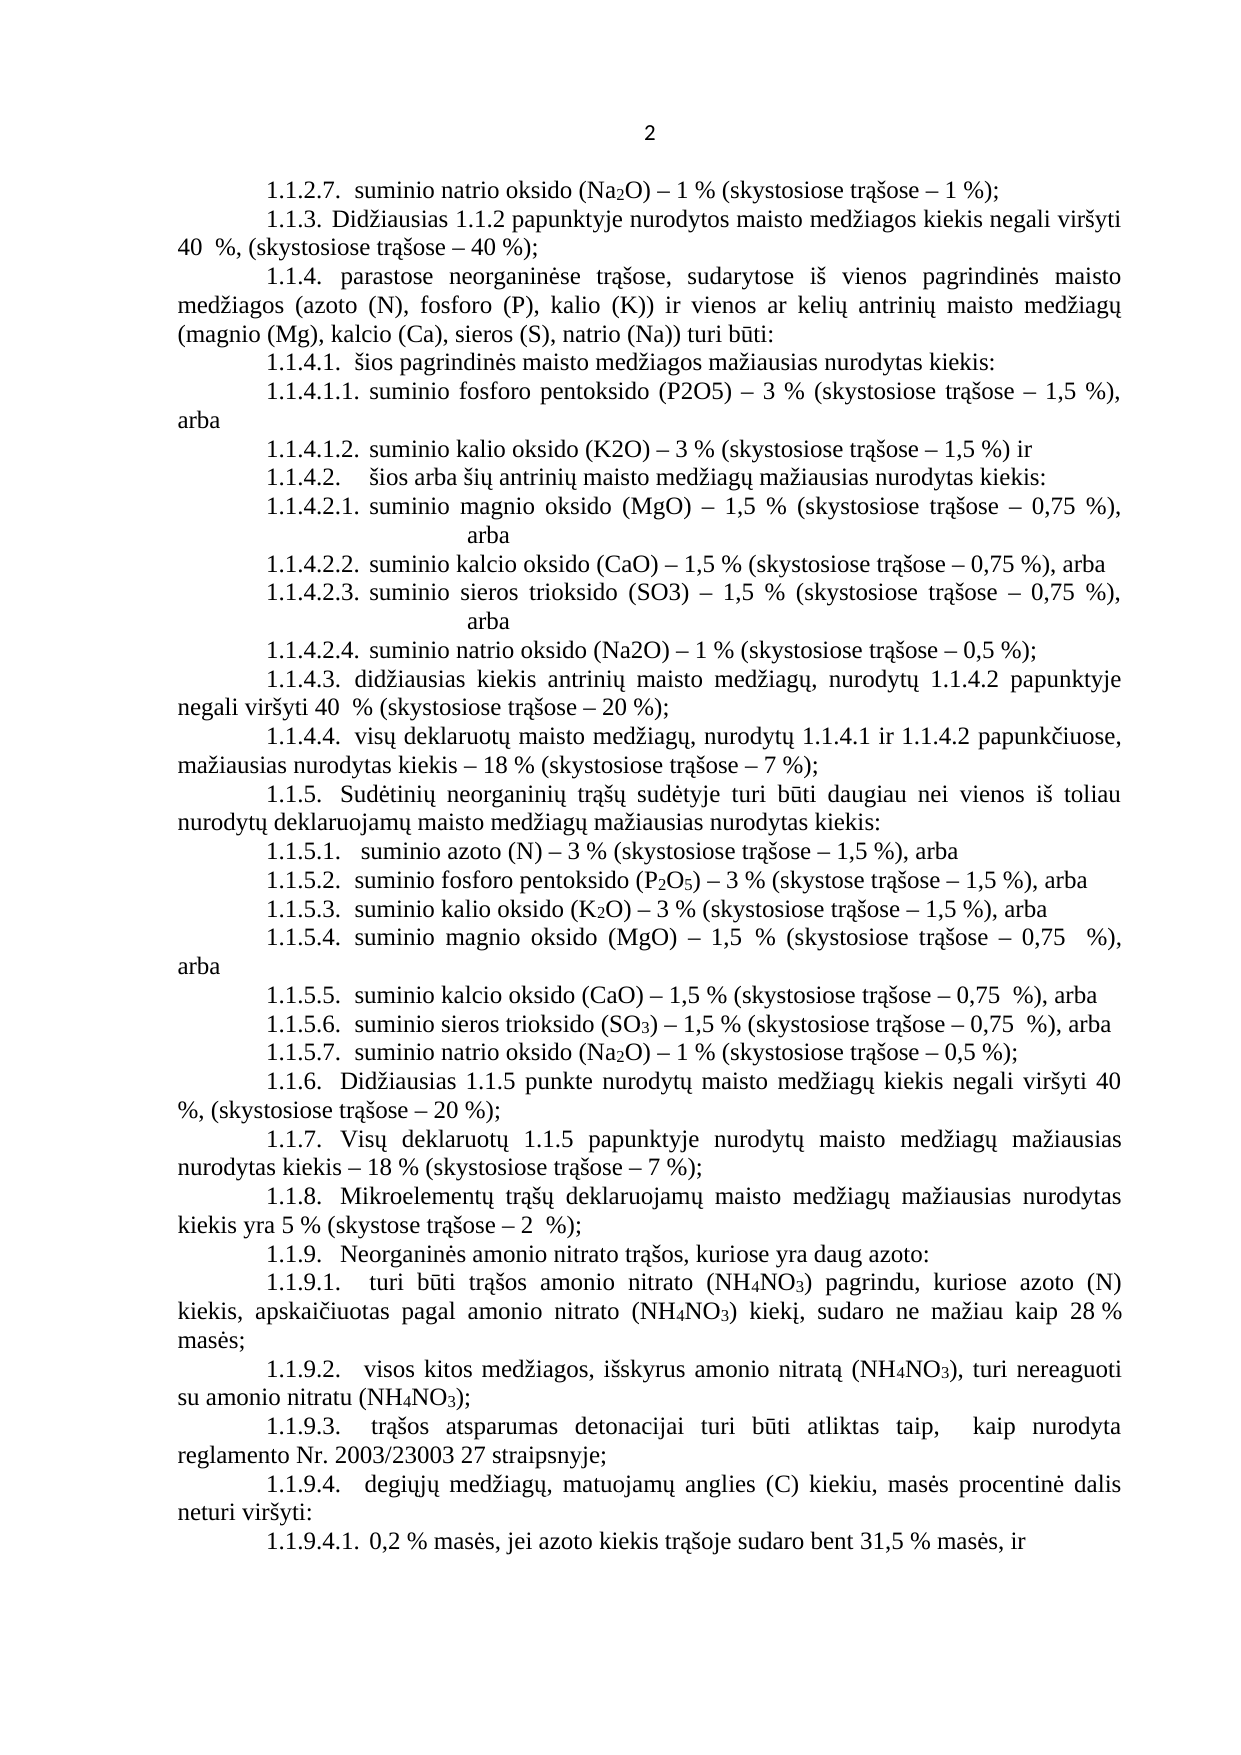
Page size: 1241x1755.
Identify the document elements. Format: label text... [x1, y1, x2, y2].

text 1.1.5.5. suminio kalcio oksido (CaO) – 1,5 % (skystosiose trąšose – 0,75 %), arba [177, 980, 1122, 1009]
text 1.1.4.2.1. suminio magnio oksido (MgO) – 1,5 % (skystosiose trąšose – 0,75 %), arba [266, 491, 1122, 549]
text 1.1.5.4. suminio magnio oksido (MgO) – 1,5 % (skystosiose trąšose – 0,75 %), arba [177, 922, 1122, 980]
text 1.1.4.1.2. suminio kalio oksido (K2O) – 3 % (skystosiose trąšose – 1,5 %) ir [266, 434, 1122, 462]
text 1.1.2.7. suminio natrio oksido (Na2O) – 1 % (skystosiose trąšose – 1 %); [266, 175, 1122, 204]
text 1.1.4. parastose neorganinėse trąšose, sudarytose iš vienos pagrindinės maisto medžiagos (azoto (N), fosforo (P), kalio (K)) ir vienos ar kelių antrinių maisto medžiagų (magnio (Mg), kalcio (Ca), sieros (S), natrio (Na)) turi būti: [177, 261, 1122, 347]
text 1.1.5.2. suminio fosforo pentoksido (P2O5) – 3 % (skystose trąšose – 1,5 %), arba [177, 865, 1122, 894]
text 1.1.9.4.1. 0,2 % masės, jei azoto kiekis trąšoje sudaro bent 31,5 % masės, ir [177, 1526, 1122, 1555]
text 1.1.5.7. suminio natrio oksido (Na2O) – 1 % (skystosiose trąšose – 0,5 %); [177, 1037, 1122, 1066]
text 1.1.3. Didžiausias 1.1.2 papunktyje nurodytos maisto medžiagos kiekis negali viršyti 40 %, (skystosiose trąšose – 40 %); [177, 204, 1122, 261]
text 1.1.4.3. didžiausias kiekis antrinių maisto medžiagų, nurodytų 1.1.4.2 papunktyje negali viršyti 40 % (skystosiose trąšose – 20 %); [177, 664, 1122, 721]
text 1.1.4.1. šios pagrindinės maisto medžiagos mažiausias nurodytas kiekis: [177, 347, 1122, 376]
text 1.1.5.6. suminio sieros trioksido (SO3) – 1,5 % (skystosiose trąšose – 0,75 %), arba [177, 1009, 1122, 1037]
text 1.1.4.2.4. suminio natrio oksido (Na2O) – 1 % (skystosiose trąšose – 0,5 %); [266, 635, 1122, 664]
text 1.1.4.2.2. suminio kalcio oksido (CaO) – 1,5 % (skystosiose trąšose – 0,75 %), arba [266, 549, 1122, 577]
text 1.1.9.3. trąšos atsparumas detonacijai turi būti atliktas taip, kaip nurodyta reglamento Nr. 2003/23003 27 straipsnyje; [177, 1411, 1122, 1469]
text 1.1.4.1.1. suminio fosforo pentoksido (P2O5) – 3 % (skystosiose trąšose – 1,5 %), arba [177, 376, 1122, 434]
text 1.1.5.3. suminio kalio oksido (K2O) – 3 % (skystosiose trąšose – 1,5 %), arba [177, 894, 1122, 922]
text 1.1.4.2. šios arba šių antrinių maisto medžiagų mažiausias nurodytas kiekis: [266, 462, 1122, 491]
text 1.1.9.1. turi būti trąšos amonio nitrato (NH4NO3) pagrindu, kuriose azoto (N) kiekis, apskaičiuotas pagal amonio nitrato (NH4NO3) kiekį, sudaro ne mažiau kaip 28 % masės; [177, 1267, 1122, 1354]
text 1.1.5.1. suminio azoto (N) – 3 % (skystosiose trąšose – 1,5 %), arba [177, 836, 1122, 865]
text 1.1.9.2. visos kitos medžiagos, išskyrus amonio nitratą (NH4NO3), turi nereaguoti su amonio nitratu (NH4NO3); [177, 1354, 1122, 1411]
text 1.1.4.4. visų deklaruotų maisto medžiagų, nurodytų 1.1.4.1 ir 1.1.4.2 papunkčiuose, mažiausias nurodytas kiekis – 18 % (skystosiose trąšose – 7 %); [177, 721, 1122, 779]
text 1.1.8. Mikroelementų trąšų deklaruojamų maisto medžiagų mažiausias nurodytas kiekis yra 5 % (skystose trąšose – 2 %); [177, 1181, 1122, 1239]
text 1.1.9.4. degiųjų medžiagų, matuojamų anglies (C) kiekiu, masės procentinė dalis neturi viršyti: [177, 1469, 1122, 1526]
text 1.1.5. Sudėtinių neorganinių trąšų sudėtyje turi būti daugiau nei vienos iš toliau nurodytų deklaruojamų maisto medžiagų mažiausias nurodytas kiekis: [177, 779, 1122, 836]
text 1.1.9. Neorganinės amonio nitrato trąšos, kuriose yra daug azoto: [177, 1239, 1122, 1267]
text 1.1.7. Visų deklaruotų 1.1.5 papunktyje nurodytų maisto medžiagų mažiausias nurodytas kiekis – 18 % (skystosiose trąšose – 7 %); [177, 1124, 1122, 1181]
text 1.1.6. Didžiausias 1.1.5 punkte nurodytų maisto medžiagų kiekis negali viršyti 40 %, (skystosiose trąšose – 20 %); [177, 1066, 1122, 1124]
text 1.1.4.2.3. suminio sieros trioksido (SO3) – 1,5 % (skystosiose trąšose – 0,75 %), arba [266, 577, 1122, 635]
